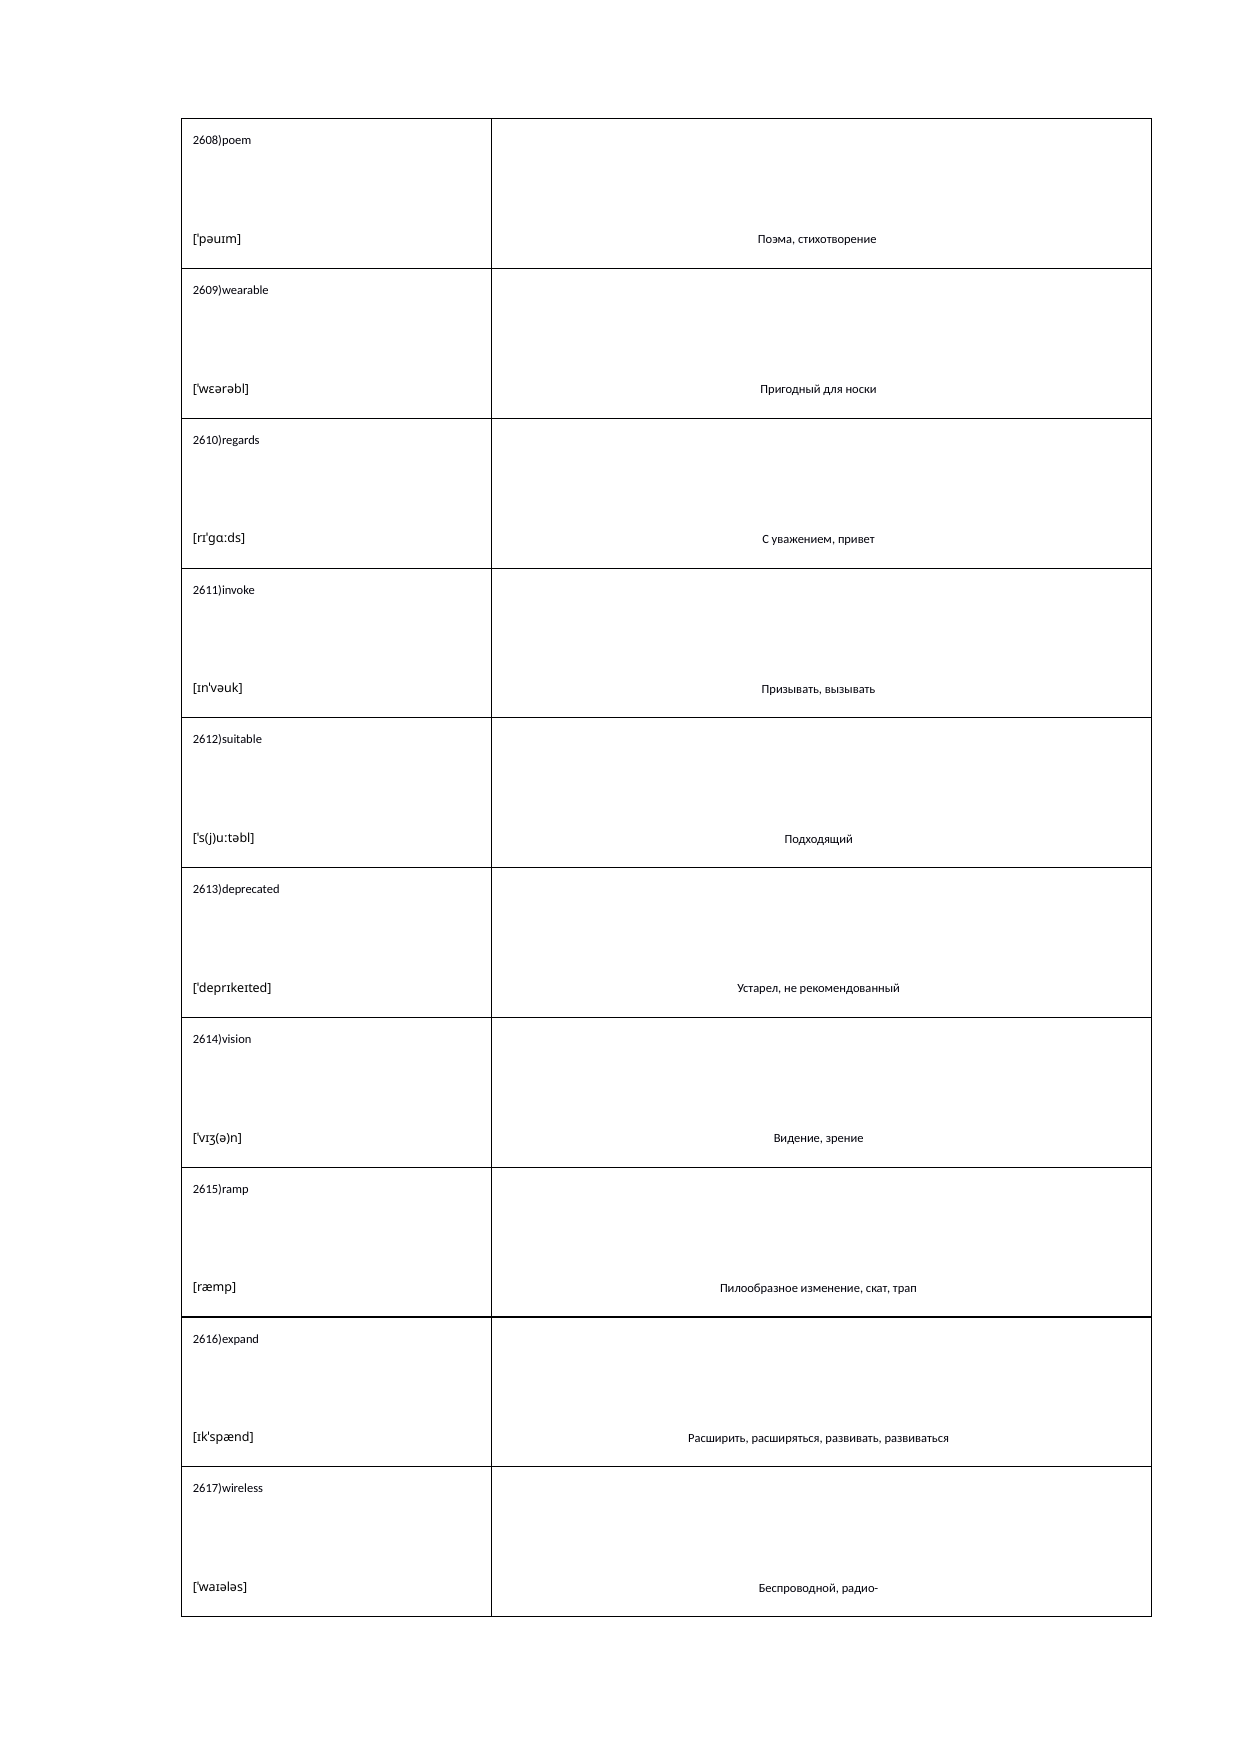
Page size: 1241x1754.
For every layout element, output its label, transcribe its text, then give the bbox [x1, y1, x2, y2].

table_cell 2608)poem [ˈpəuɪm] [182, 119, 491, 268]
table_cell 2611)invoke [ɪnˈvəuk] [182, 569, 491, 717]
table_cell 2615)ramp [ræmp] [182, 1168, 491, 1316]
table_cell 2616)expand [ɪkˈspænd] [182, 1318, 491, 1466]
table_cell Видение, зрение [492, 1018, 1151, 1167]
table_cell Призывать, вызывать [492, 569, 1151, 717]
table_cell Беспроводной, радио- [492, 1467, 1151, 1616]
table_cell Устарел, не рекомендованный [492, 868, 1151, 1017]
table_cell Подходящий [492, 718, 1151, 867]
table_cell 2614)vision [ˈvɪʒ(ə)n] [182, 1018, 491, 1167]
table_cell Пригодный для носки [492, 269, 1151, 418]
table_cell 2609)wearable [ˈwɛərəbl] [182, 269, 491, 418]
table_cell 2613)deprecated [ˈdeprɪkeɪted] [182, 868, 491, 1017]
table_cell Пилообразное изменение, скат, трап [492, 1168, 1151, 1316]
table_cell 2612)suitable [ˈs(j)uːtəbl] [182, 718, 491, 867]
table_cell 2617)wireless [ˈwaɪələs] [182, 1467, 491, 1616]
table_cell Поэма, стихотворение [492, 119, 1151, 268]
table_cell 2610)regards [rɪˈgɑːds] [182, 419, 491, 567]
table_cell Расширить, расширяться, развивать, развиваться [492, 1318, 1151, 1466]
table_cell С уважением, привет [492, 419, 1151, 567]
